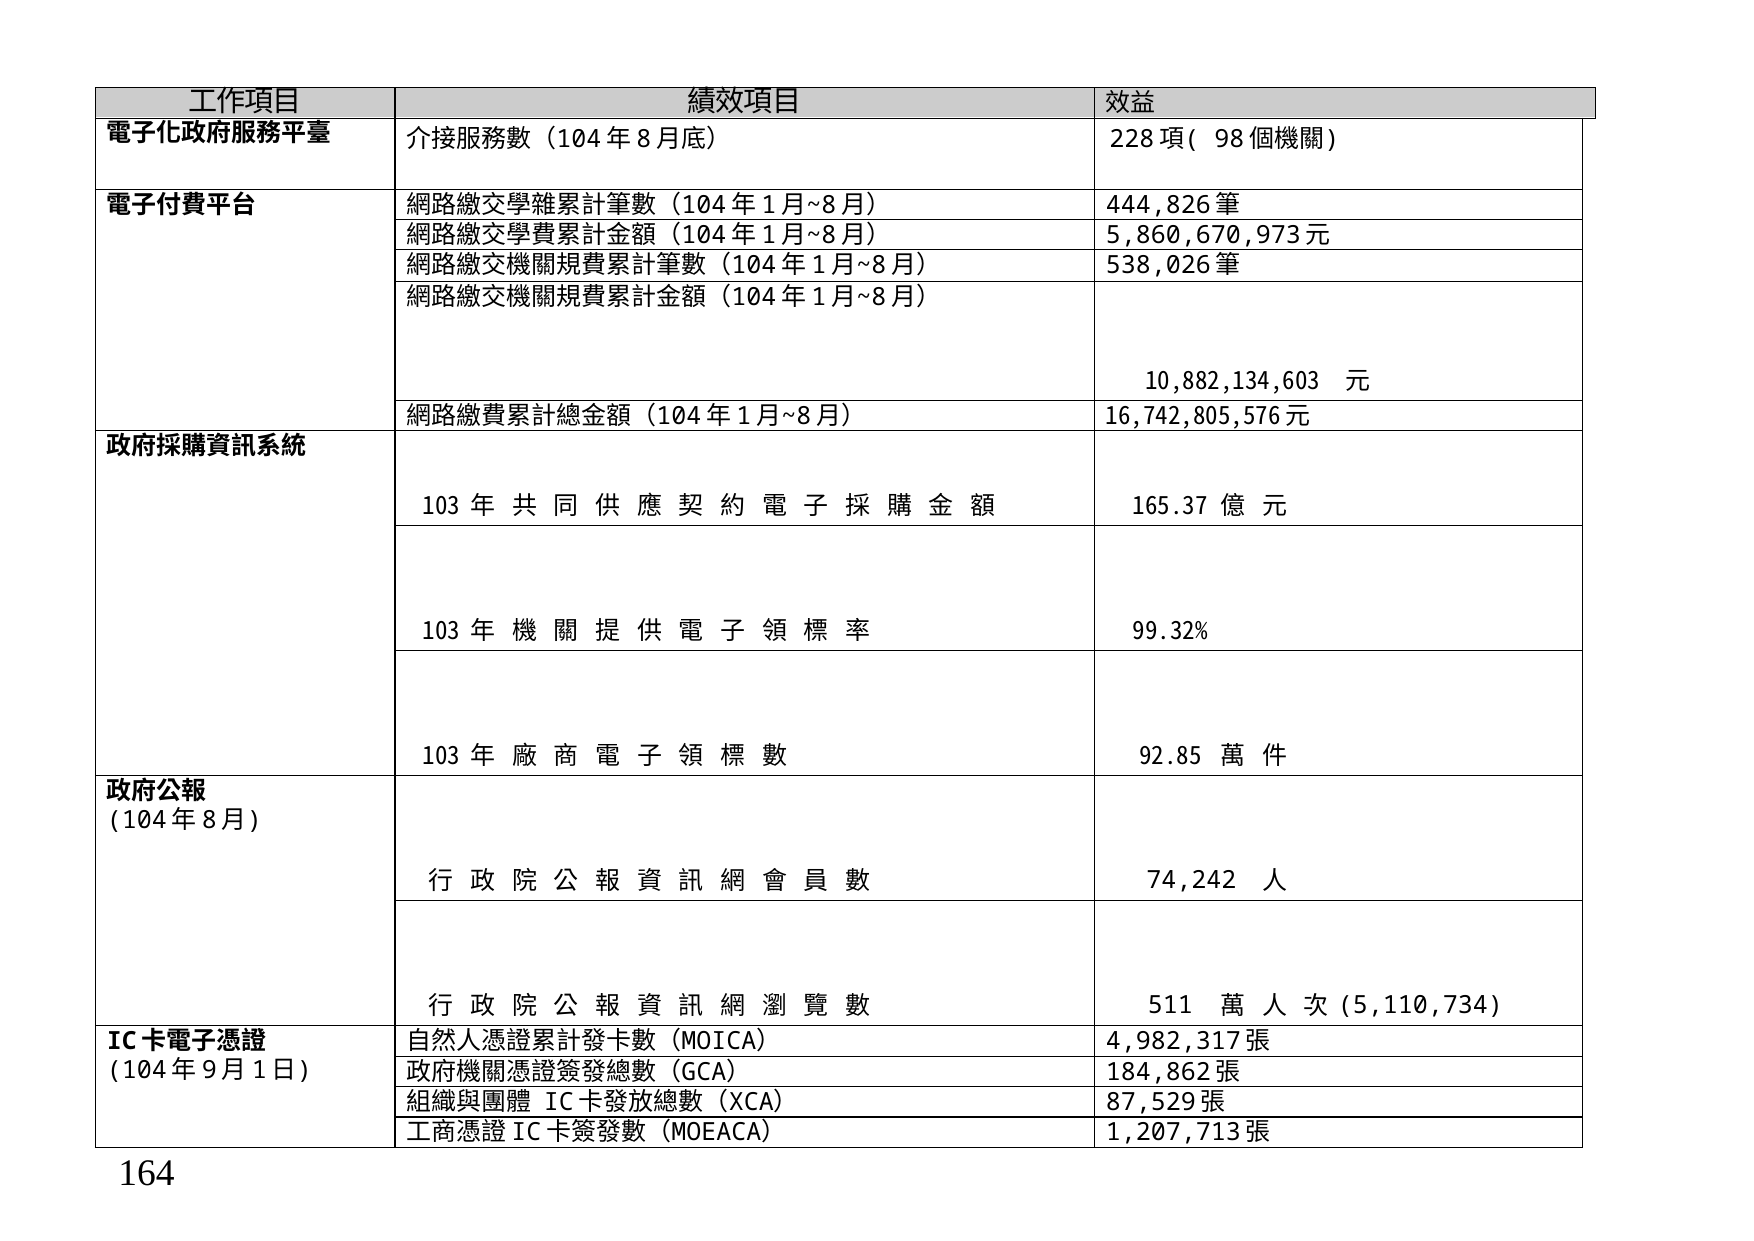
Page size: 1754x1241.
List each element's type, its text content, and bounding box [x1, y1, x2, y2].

table_cell [1583, 525, 1595, 650]
table_cell 網路繳交機關規費累計金額（104年1月~8月） [396, 282, 1094, 400]
table_cell 4,982,317張 [1095, 1026, 1582, 1056]
table_cell 92.85萬件 [1095, 651, 1582, 775]
table_cell [1583, 249, 1595, 281]
table_cell [1583, 1025, 1595, 1056]
table_cell 1,207,713張 [1095, 1118, 1582, 1147]
table_cell [1583, 219, 1595, 249]
table_header 工作項目 [96, 88, 394, 117]
table_cell 165.37億元 [1095, 431, 1582, 525]
table_cell [1583, 1116, 1595, 1147]
table_cell 組織與團體 IC卡發放總數（XCA） [396, 1087, 1094, 1116]
table_cell [1583, 1086, 1595, 1116]
table_cell 103年廠商電子領標數 [396, 651, 1094, 775]
table_cell 介接服務數（104年8月底） [396, 119, 1094, 189]
table_cell [1583, 189, 1595, 219]
table_cell 政府公報 (104年8月) [96, 776, 394, 1025]
table_cell 444,826筆 [1095, 190, 1582, 219]
table_cell 行政院公報資訊網會員數 [396, 776, 1094, 900]
table_cell 16,742,805,576元 [1095, 401, 1582, 430]
table_cell 電子付費平台 [96, 190, 394, 430]
table_cell 自然人憑證累計發卡數（MOICA） [396, 1026, 1094, 1056]
table_cell IC卡電子憑證 (104年9月1日) [96, 1026, 394, 1147]
table_cell 87,529張 [1095, 1087, 1582, 1116]
table_cell 電子化政府服務平臺 [96, 119, 394, 189]
table_cell 網路繳交學雜累計筆數（104年1月~8月） [396, 190, 1094, 219]
table_cell 103年機關提供電子領標率 [396, 526, 1094, 650]
table_header 效益 [1095, 88, 1595, 117]
table_cell 行政院公報資訊網瀏覽數 [396, 901, 1094, 1025]
table_cell 政府採購資訊系統 [96, 431, 394, 775]
table_cell [1583, 281, 1595, 400]
table_header 績效項目 [396, 88, 1094, 117]
table_cell 5,860,670,973元 [1095, 220, 1582, 249]
table_cell 政府機關憑證簽發總數（GCA） [396, 1057, 1094, 1086]
table_cell 228項( 98個機關) [1095, 119, 1582, 189]
table_cell 網路繳費累計總金額（104年1月~8月） [396, 401, 1094, 430]
table_cell [1583, 1056, 1595, 1086]
table_cell 184,862張 [1095, 1057, 1582, 1086]
table_cell [1583, 775, 1595, 900]
table_cell 工商憑證IC卡簽發數（MOEACA） [396, 1118, 1094, 1147]
table_cell 511萬人次(5,110,734) [1095, 901, 1582, 1025]
table_cell 103年共同供應契約電子採購金額 [396, 431, 1094, 525]
table_cell 網路繳交機關規費累計筆數（104年1月~8月） [396, 250, 1094, 281]
table_cell 99.32% [1095, 526, 1582, 650]
table_cell [1583, 650, 1595, 775]
table_cell [1583, 400, 1595, 430]
table_cell [1583, 430, 1595, 525]
table_cell 538,026筆 [1095, 250, 1582, 281]
table_cell [1583, 119, 1595, 189]
table_cell [1583, 900, 1595, 1025]
table_cell 網路繳交學費累計金額（104年1月~8月） [396, 220, 1094, 249]
table_cell 10,882,134,603元 [1095, 282, 1582, 400]
table_cell 74,242人 [1095, 776, 1582, 900]
